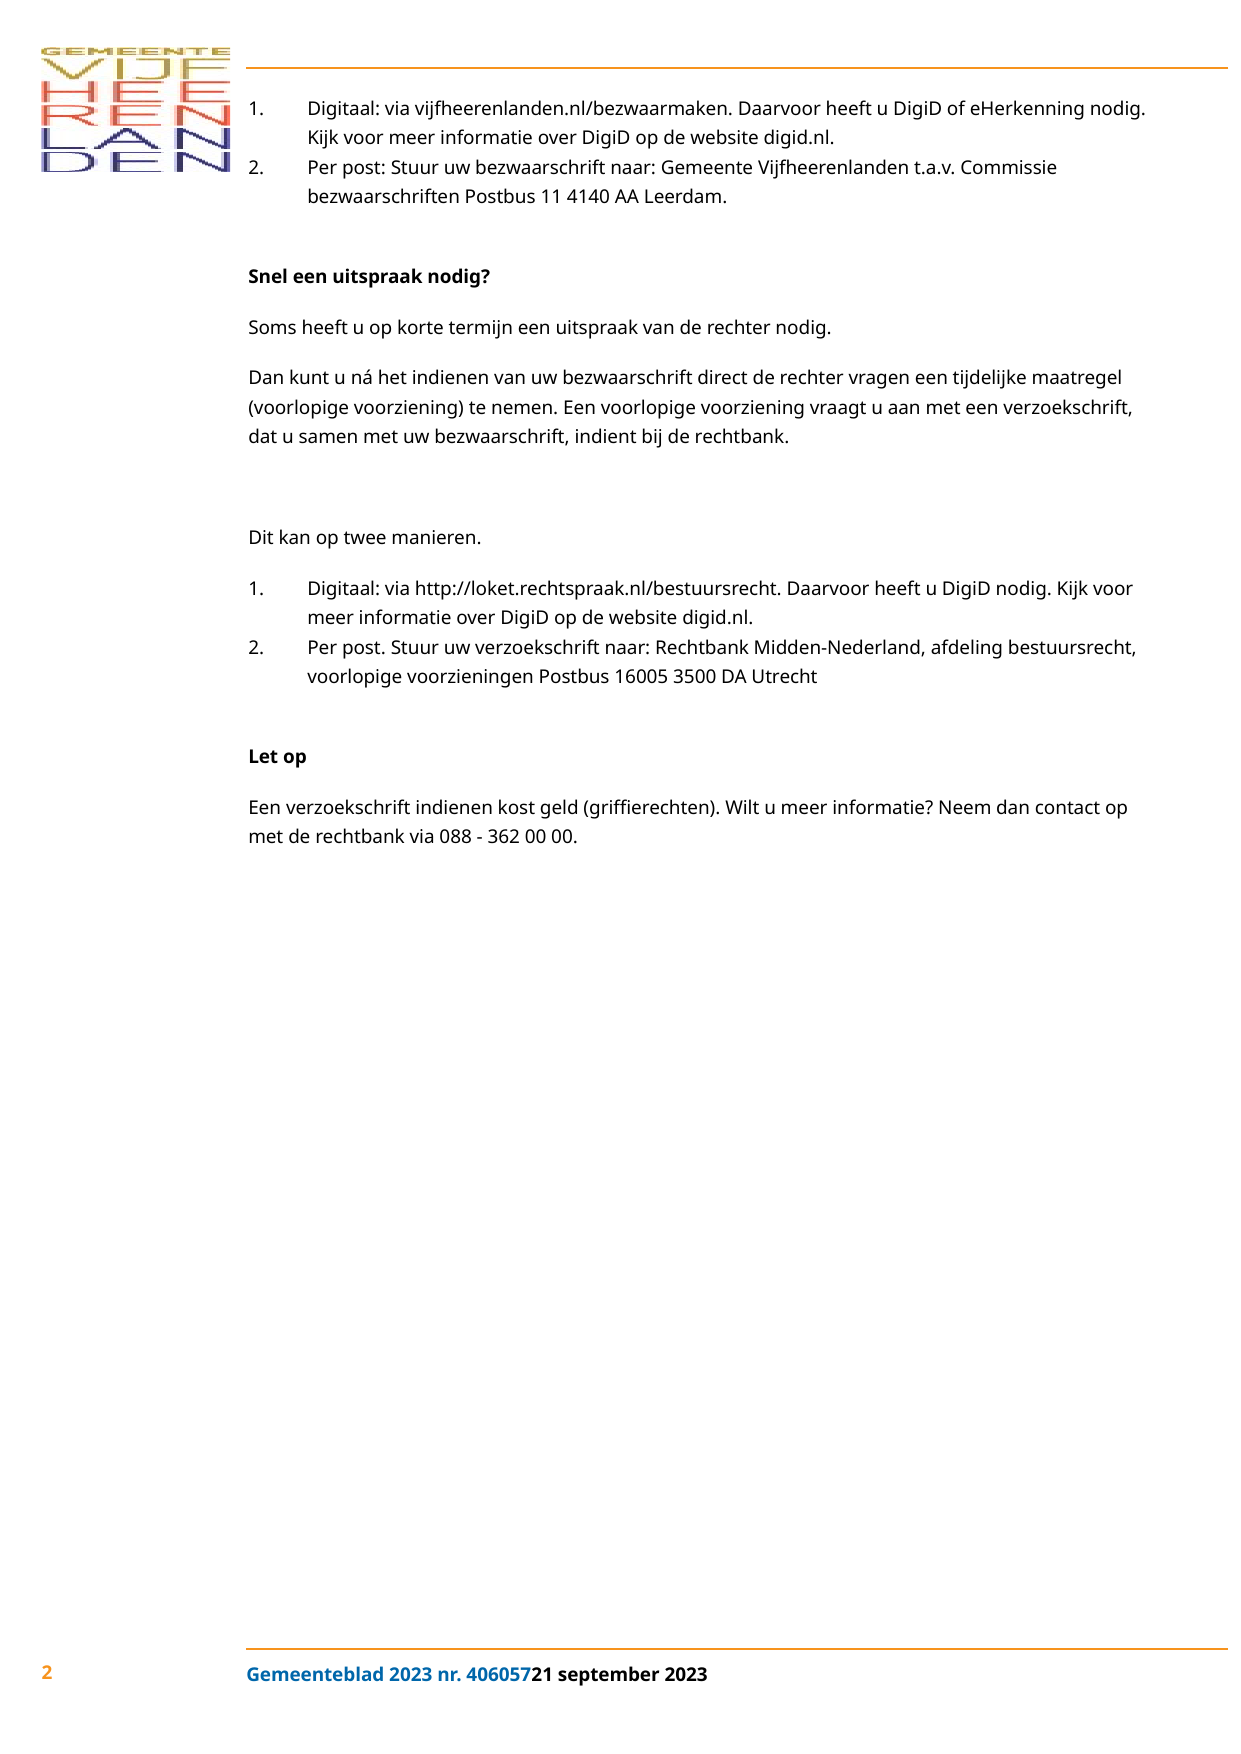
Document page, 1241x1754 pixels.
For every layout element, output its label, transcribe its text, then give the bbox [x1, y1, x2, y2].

list Per post. Stuur uw verzoekschrift naar: Rechtbank Midden-Nederland, afdeling bestuursrecht, voorlopige voorzieningen Postbus 16005 3500 DA Utrecht [248, 634, 1152, 689]
text Let op [248, 743, 1152, 769]
picture [41, 47, 231, 172]
list Per post: Stuur uw bezwaarschrift naar: Gemeente Vijfheerenlanden t.a.v. Commissie bezwaarschriften Postbus 11 4140 AA Leerdam. [248, 154, 1152, 209]
text Een verzoekschrift indienen kost geld (griffierechten). Wilt u meer informatie? Neem dan contact op met de rechtbank via 088 - 362 00 00. [248, 794, 1152, 849]
text Soms heeft u op korte termijn een uitspraak van de rechter nodig. [248, 314, 1152, 340]
text Snel een uitspraak nodig? [248, 263, 1152, 289]
text Dit kan op twee manieren. [248, 524, 1152, 550]
text Dan kunt u ná het indienen van uw bezwaarschrift direct de rechter vragen een tijdelijke maatregel (voorlopige voorziening) te nemen. Een voorlopige voorziening vraagt u aan met een verzoekschrift, dat u samen met uw bezwaarschrift, indient bij de rechtbank. [248, 364, 1152, 449]
list Digitaal: via vijfheerenlanden.nl/bezwaarmaken. Daarvoor heeft u DigiD of eHerkenning nodig. Kijk voor meer informatie over DigiD op de website digid.nl. [248, 95, 1152, 150]
list Digitaal: via http://loket.rechtspraak.nl/bestuursrecht. Daarvoor heeft u DigiD nodig. Kijk voor meer informatie over DigiD op de website digid.nl. [248, 575, 1152, 630]
